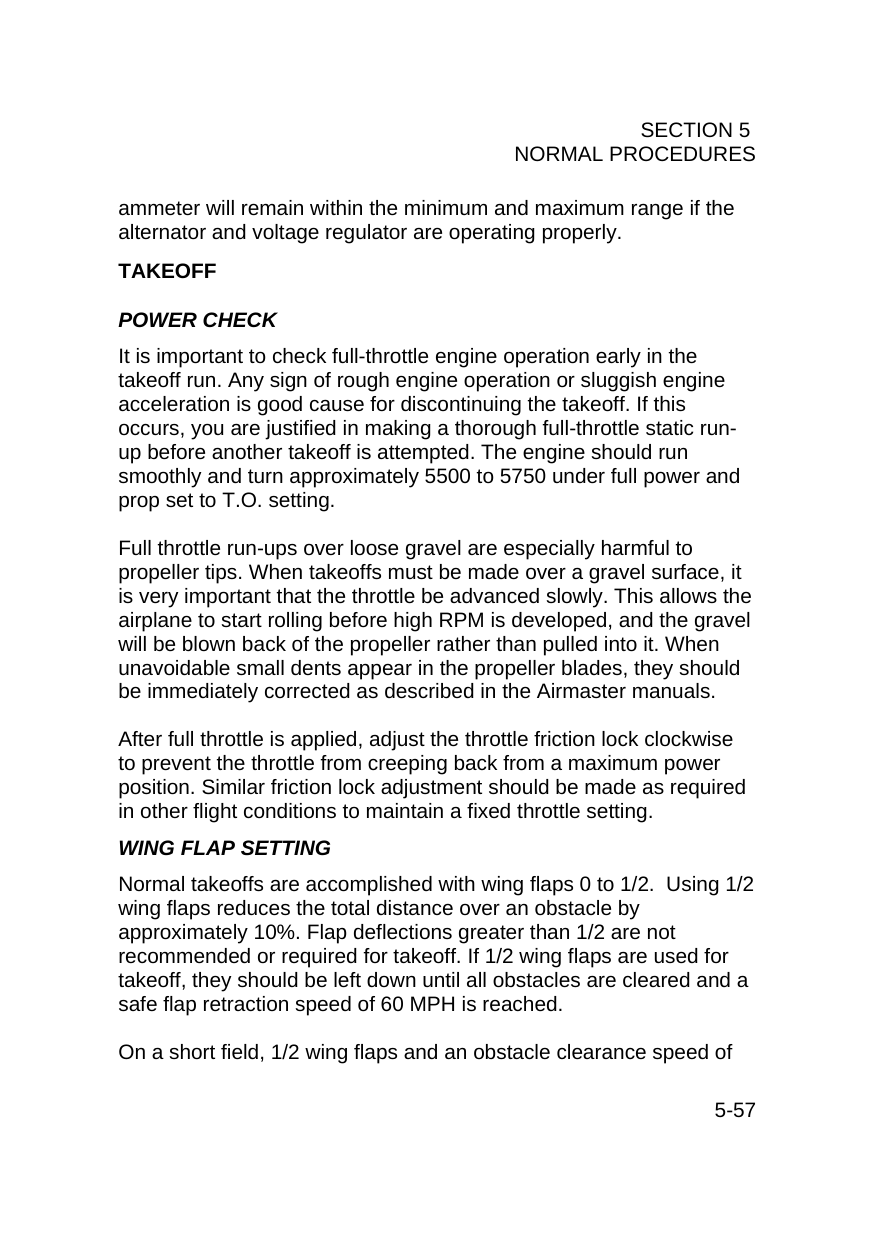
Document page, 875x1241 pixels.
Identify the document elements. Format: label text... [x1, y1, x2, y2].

subtitle TAKEOFF [118, 258, 756, 282]
subtitle POWER CHECK [118, 307, 756, 331]
text It is important to check full-throttle engine operation early in the takeoff run. Any sign of rough engine operation or sluggish engine acceleration is good cause for discontinuing the takeoff. If this occurs, you are justified in making a thorough full-throttle static run-up before another takeoff is attempted. The engine should run smoothly and turn approximately 5500 to 5750 under full power and prop set to T.O. setting. [118, 344, 756, 512]
text After full throttle is applied, adjust the throttle friction lock clockwise to prevent the throttle from creeping back from a maximum power position. Similar friction lock adjustment should be made as required in other flight conditions to maintain a fixed throttle setting. [118, 727, 756, 823]
text Normal takeoffs are accomplished with wing flaps 0 to 1/2. Using 1/2 wing flaps reduces the total distance over an obstacle by approximately 10%. Flap deflections greater than 1/2 are not recommended or required for takeoff. If 1/2 wing flaps are used for takeoff, they should be left down until all obstacles are cleared and a safe flap retraction speed of 60 MPH is reached. [118, 872, 756, 1016]
subtitle WING FLAP SETTING [118, 836, 756, 859]
text ammeter will remain within the minimum and maximum range if the alternator and voltage regulator are operating properly. [118, 196, 756, 244]
text On a short field, 1/2 wing flaps and an obstacle clearance speed of [118, 1040, 756, 1064]
text Full throttle run-ups over loose gravel are especially harmful to propeller tips. When takeoffs must be made over a gravel surface, it is very important that the throttle be advanced slowly. This allows the airplane to start rolling before high RPM is developed, and the gravel will be blown back of the propeller rather than pulled into it. When unavoidable small dents appear in the propeller blades, they should be immediately corrected as described in the Airmaster manuals. [118, 536, 756, 703]
